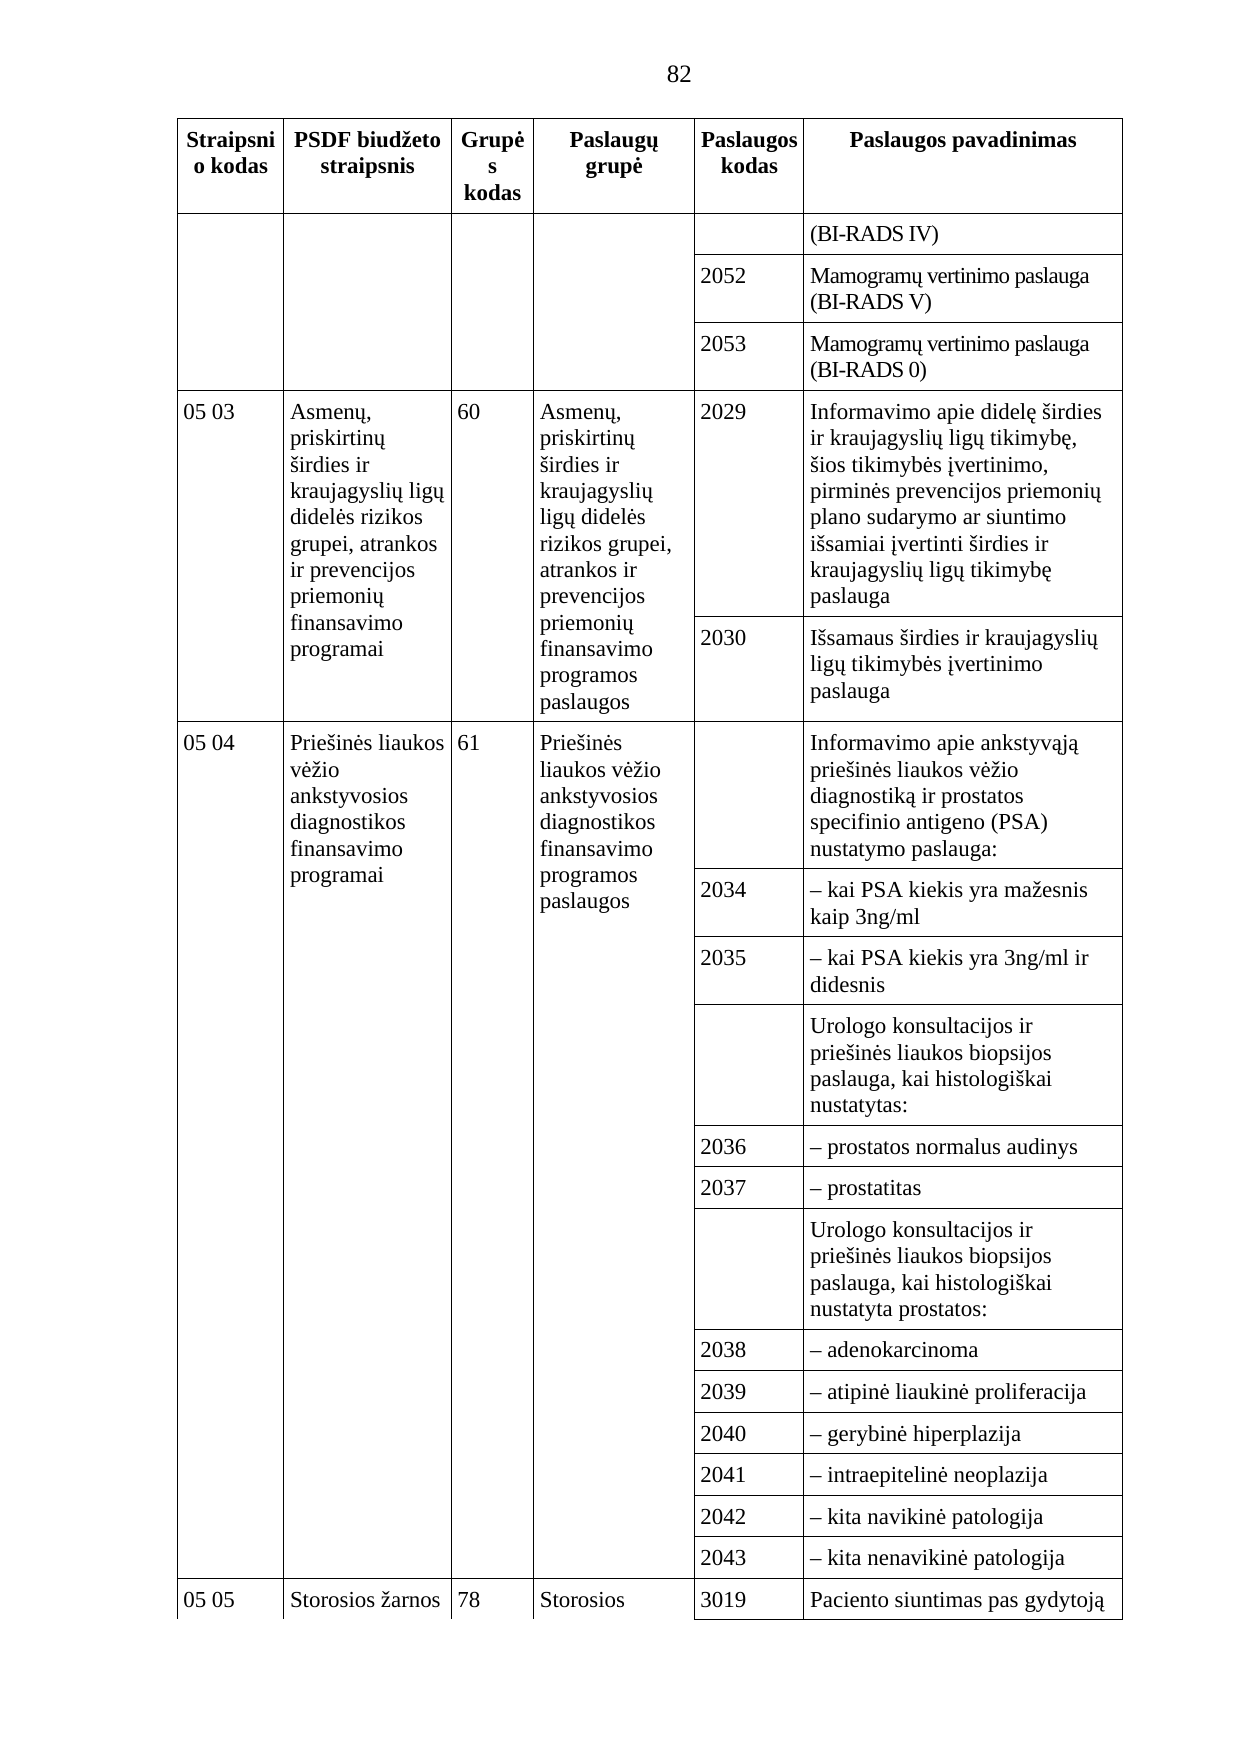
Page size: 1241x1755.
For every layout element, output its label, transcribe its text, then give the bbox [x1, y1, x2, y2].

table_cell [284, 322, 451, 390]
table_cell [284, 1004, 451, 1125]
table_cell [178, 254, 283, 322]
table_cell [178, 1125, 283, 1166]
table_header Paslaugos pavadinimas [804, 119, 1122, 212]
table_cell 60 [452, 391, 533, 616]
table_cell 05 04 [178, 722, 283, 868]
table_cell [452, 1329, 533, 1370]
table_cell – prostatos normalus audinys [804, 1126, 1122, 1166]
table_cell [178, 1329, 283, 1370]
table_header Paslaugų grupė [534, 119, 694, 212]
table_cell [452, 1208, 533, 1328]
table_cell [452, 1412, 533, 1453]
table_cell 2029 [695, 391, 803, 616]
table_cell – adenokarcinoma [804, 1330, 1122, 1370]
table_cell Asmenų, priskirtinų širdies ir kraujagyslių ligų didelės rizikos grupei, atrankos ir prevencijos priemonių finansavimo programos paslaugos [534, 391, 694, 721]
table_cell Storosios [534, 1579, 694, 1619]
table_cell [452, 868, 533, 936]
table_header Paslaugos kodas [695, 119, 803, 212]
table_cell 78 [452, 1579, 533, 1619]
table_cell Urologo konsultacijos ir priešinės liaukos biopsijos paslauga, kai histologiškai nustatytas: [804, 1005, 1122, 1125]
table_cell 2043 [695, 1537, 803, 1578]
table_cell [534, 1125, 694, 1166]
table_cell [284, 254, 451, 322]
table_cell [178, 1495, 283, 1536]
table_cell [452, 214, 533, 254]
table_cell Mamogramų vertinimo paslauga (BI-RADS 0) [804, 323, 1122, 390]
table_cell [284, 214, 451, 254]
table_header Grupės kodas [452, 119, 533, 212]
table_cell [695, 1209, 803, 1328]
table_cell [452, 1453, 533, 1495]
table_cell Priešinės liaukos vėžio ankstyvosios diagnostikos finansavimo programos paslaugos [534, 722, 694, 936]
table_cell Informavimo apie ankstyvąją priešinės liaukos vėžio diagnostiką ir prostatos specifinio antigeno (PSA) nustatymo paslauga: [804, 722, 1122, 868]
table_cell – atipinė liaukinė proliferacija [804, 1371, 1122, 1412]
table_cell [284, 1166, 451, 1208]
table_cell 2040 [695, 1413, 803, 1453]
table_cell [452, 322, 533, 390]
table_cell [452, 1004, 533, 1125]
table_cell [178, 1453, 283, 1495]
table_cell [534, 214, 694, 254]
table_cell 2052 [695, 255, 803, 322]
table_cell [284, 936, 451, 1004]
table_cell – prostatitas [804, 1167, 1122, 1208]
table_cell [178, 1166, 283, 1208]
table_cell 2041 [695, 1454, 803, 1495]
table_cell [178, 1370, 283, 1412]
table_cell [178, 868, 283, 936]
table_cell 2053 [695, 323, 803, 390]
table_cell [284, 1412, 451, 1453]
table_cell [452, 254, 533, 322]
table_cell – gerybinė hiperplazija [804, 1413, 1122, 1453]
table_cell [695, 722, 803, 868]
table_cell (BI-RADS IV) [804, 214, 1122, 254]
table_cell [284, 1125, 451, 1166]
table_cell 2038 [695, 1330, 803, 1370]
table_cell [284, 1453, 451, 1495]
table_cell 2037 [695, 1167, 803, 1208]
table_cell 2030 [695, 617, 803, 721]
table_cell [534, 1004, 694, 1125]
table_header PSDF biudžeto straipsnis [284, 119, 451, 212]
table_cell [452, 1370, 533, 1412]
table_cell [178, 214, 283, 254]
table_cell [178, 1412, 283, 1453]
table_cell [534, 1208, 694, 1328]
table_cell [178, 1208, 283, 1328]
table_cell [178, 1004, 283, 1125]
table_cell [534, 1412, 694, 1453]
table_cell [452, 936, 533, 1004]
table_cell 3019 [695, 1579, 803, 1619]
table_cell – kai PSA kiekis yra 3ng/ml ir didesnis [804, 937, 1122, 1004]
table_cell [452, 1125, 533, 1166]
table_cell [452, 616, 533, 721]
table_cell 2039 [695, 1371, 803, 1412]
table_cell 2042 [695, 1496, 803, 1536]
table_cell [284, 1495, 451, 1536]
table_cell [452, 1495, 533, 1536]
table_cell 2035 [695, 937, 803, 1004]
table_cell [534, 1329, 694, 1370]
table_cell Mamogramų vertinimo paslauga (BI-RADS V) [804, 255, 1122, 322]
table_cell [284, 1370, 451, 1412]
table_cell 05 05 [178, 1579, 283, 1619]
table_cell Išsamaus širdies ir kraujagyslių ligų tikimybės įvertinimo paslauga [804, 617, 1122, 721]
table_cell Storosios žarnos [284, 1579, 451, 1619]
table_cell 05 03 [178, 391, 283, 616]
table_cell [534, 1370, 694, 1412]
table_cell – kai PSA kiekis yra mažesnis kaip 3ng/ml [804, 869, 1122, 936]
table_cell [534, 936, 694, 1004]
table_cell Priešinės liaukos vėžio ankstyvosios diagnostikos finansavimo programai [284, 722, 451, 936]
table_cell [178, 322, 283, 390]
table_cell 2036 [695, 1126, 803, 1166]
table_cell [534, 1453, 694, 1495]
table_cell Urologo konsultacijos ir priešinės liaukos biopsijos paslauga, kai histologiškai nustatyta prostatos: [804, 1209, 1122, 1328]
table_cell [534, 1495, 694, 1536]
table_cell [284, 1208, 451, 1328]
table_cell – intraepitelinė neoplazija [804, 1454, 1122, 1495]
table_cell [534, 1166, 694, 1208]
table_cell – kita nenavikinė patologija [804, 1537, 1122, 1578]
table_header Straipsnio kodas [178, 119, 283, 212]
table_cell [284, 1329, 451, 1370]
table_cell [452, 1166, 533, 1208]
table_cell [178, 1536, 283, 1578]
table_cell 61 [452, 722, 533, 868]
table_cell [534, 1536, 694, 1578]
table_cell [178, 616, 283, 721]
table_cell [695, 214, 803, 254]
table_cell [284, 1536, 451, 1578]
table_cell [695, 1005, 803, 1125]
table_cell 2034 [695, 869, 803, 936]
table_cell – kita navikinė patologija [804, 1496, 1122, 1536]
table_cell Informavimo apie didelę širdies ir kraujagyslių ligų tikimybę, šios tikimybės įvertinimo, pirminės prevencijos priemonių plano sudarymo ar siuntimo išsamiai įvertinti širdies ir kraujagyslių ligų tikimybę paslauga [804, 391, 1122, 616]
table_cell [178, 936, 283, 1004]
table_cell Asmenų, priskirtinų širdies ir kraujagyslių ligų didelės rizikos grupei, atrankos ir prevencijos priemonių finansavimo programai [284, 391, 451, 721]
table_cell Paciento siuntimas pas gydytoją [804, 1579, 1122, 1619]
table_cell [534, 322, 694, 390]
table_cell [452, 1536, 533, 1578]
table_cell [534, 254, 694, 322]
